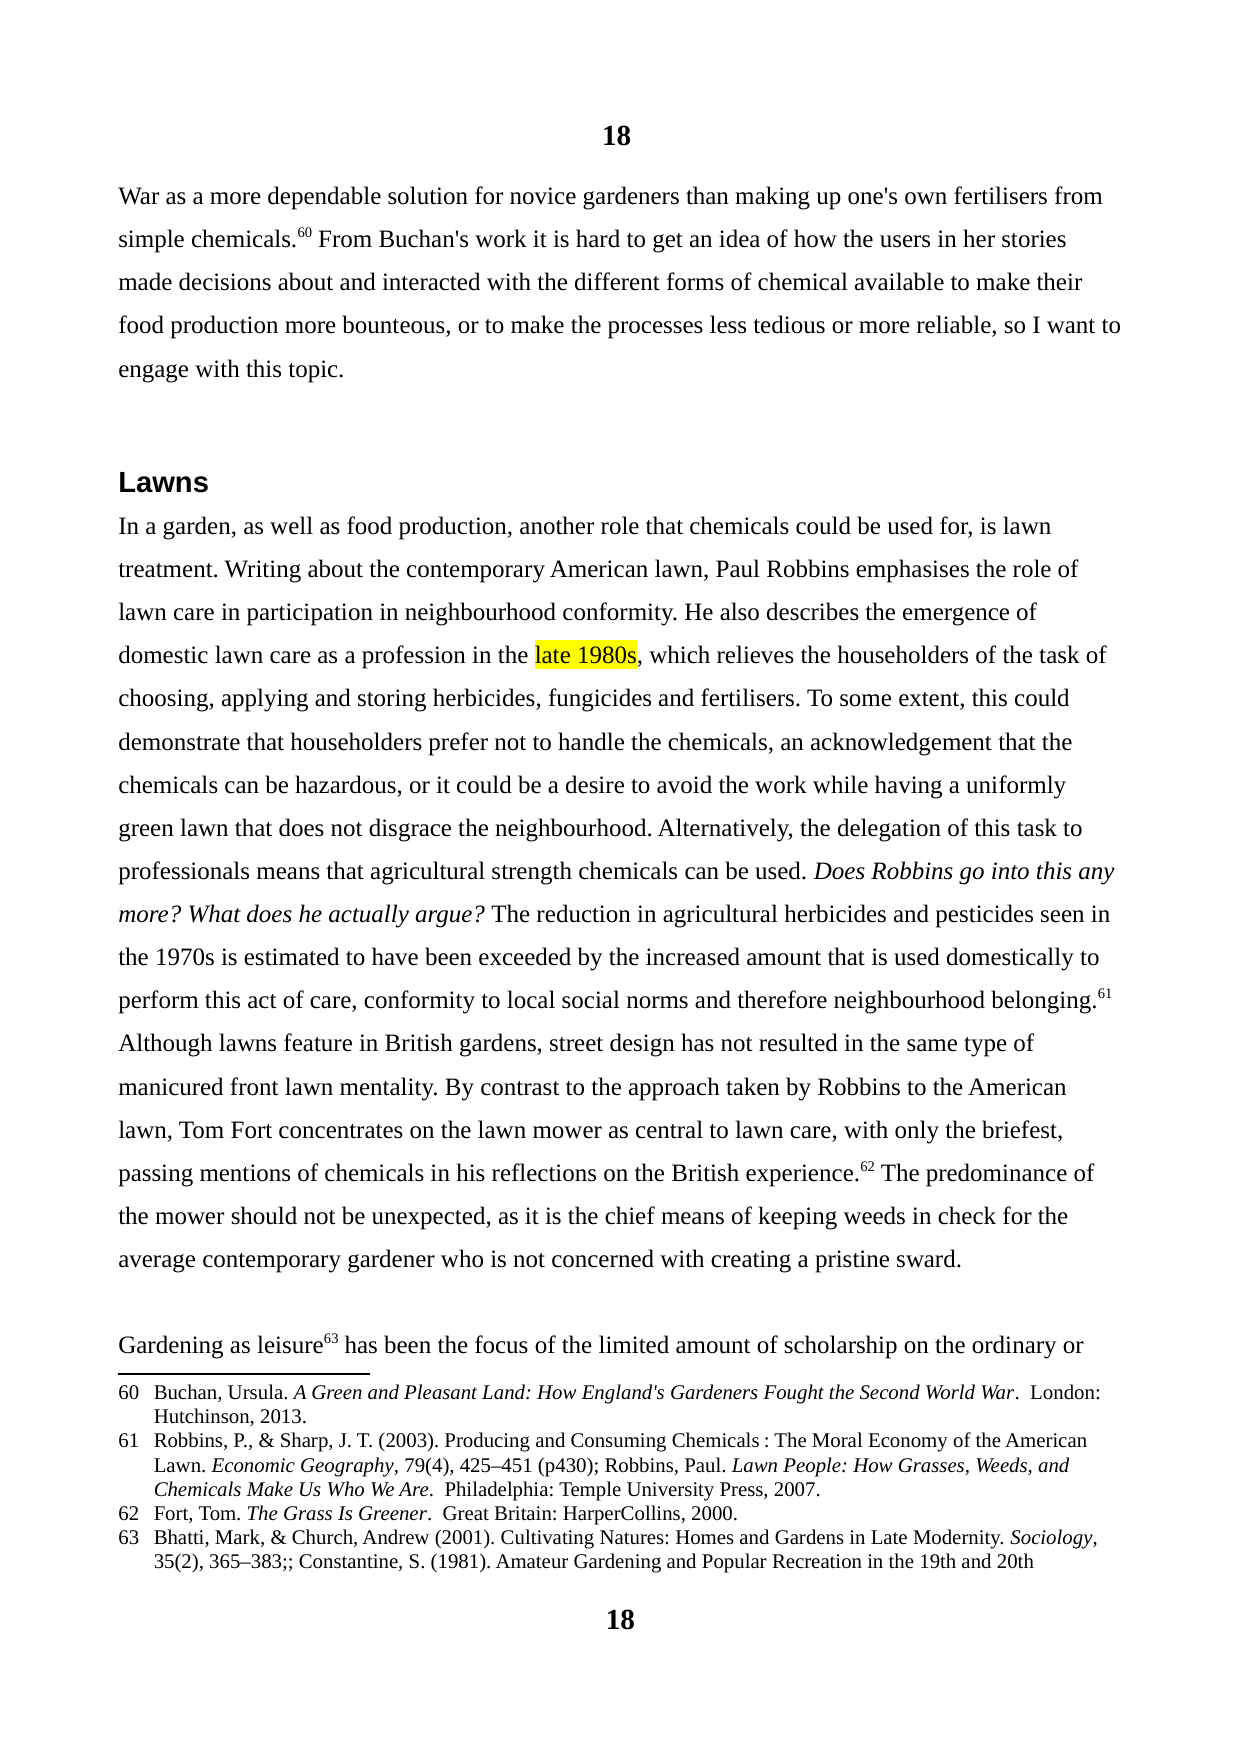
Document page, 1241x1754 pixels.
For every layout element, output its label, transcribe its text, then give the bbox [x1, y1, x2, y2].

text War as a more dependable solution for novice gardeners than making up one's own fertilisers from simple chemicals. From Buchan's work it is hard to get an idea of how the users in her stories made decisions about and interacted with the different forms of chemical available to make their food production more bounteous, or to make the processes less tedious or more reliable, so I want to engage with this topic. [118, 181, 1122, 382]
text Bhatti, Mark, & Church, Andrew (2001). Cultivating Natures: Homes and Gardens in Late Modernity. Sociology, 35(2), 365–383;; Constantine, S. (1981). Amateur Gardening and Popular Recreation in the 19th and 20th [118, 1525, 1122, 1573]
text In a garden, as well as food production, another role that chemicals could be used for, is lawn treatment. Writing about the contemporary American lawn, Paul Robbins emphasises the role of lawn care in participation in neighbourhood conformity. He also describes the emergence of domestic lawn care as a profession in the late 1980s, which relieves the householders of the task of choosing, applying and storing herbicides, fungicides and fertilisers. To some extent, this could demonstrate that householders prefer not to handle the chemicals, an acknowledgement that the chemicals can be hazardous, or it could be a desire to avoid the work while having a uniformly green lawn that does not disgrace the neighbourhood. Alternatively, the delegation of this task to professionals means that agricultural strength chemicals can be used. Does Robbins go into this any more? What does he actually argue? The reduction in agricultural herbicides and pesticides seen in the 1970s is estimated to have been exceeded by the increased amount that is used domestically to perform this act of care, conformity to local social norms and therefore neighbourhood belonging. Although lawns feature in British gardens, street design has not resulted in the same type of manicured front lawn mentality. By contrast to the approach taken by Robbins to the American lawn, Tom Fort concentrates on the lawn mower as central to lawn care, with only the briefest, passing mentions of chemicals in his reflections on the British experience. The predominance of the mower should not be unexpected, as it is the chief means of keeping weeds in check for the average contemporary gardener who is not concerned with creating a pristine sward. [118, 511, 1122, 1273]
text Gardening as leisure has been the focus of the limited amount of scholarship on the ordinary or [118, 1330, 1122, 1359]
text Fort, Tom. The Grass Is Greener. Great Britain: HarperCollins, 2000. [118, 1501, 1122, 1525]
text Robbins, P., & Sharp, J. T. (2003). Producing and Consuming Chemicals : The Moral Economy of the American Lawn. Economic Geography, 79(4), 425–451 (p430); Robbins, Paul. Lawn People: How Grasses, Weeds, and Chemicals Make Us Who We Are. Philadelphia: Temple University Press, 2007. [118, 1428, 1122, 1501]
text Buchan, Ursula. A Green and Pleasant Land: How England's Gardeners Fought the Second World War. London: Hutchinson, 2013. [118, 1380, 1122, 1428]
subtitle Lawns [118, 465, 1122, 498]
